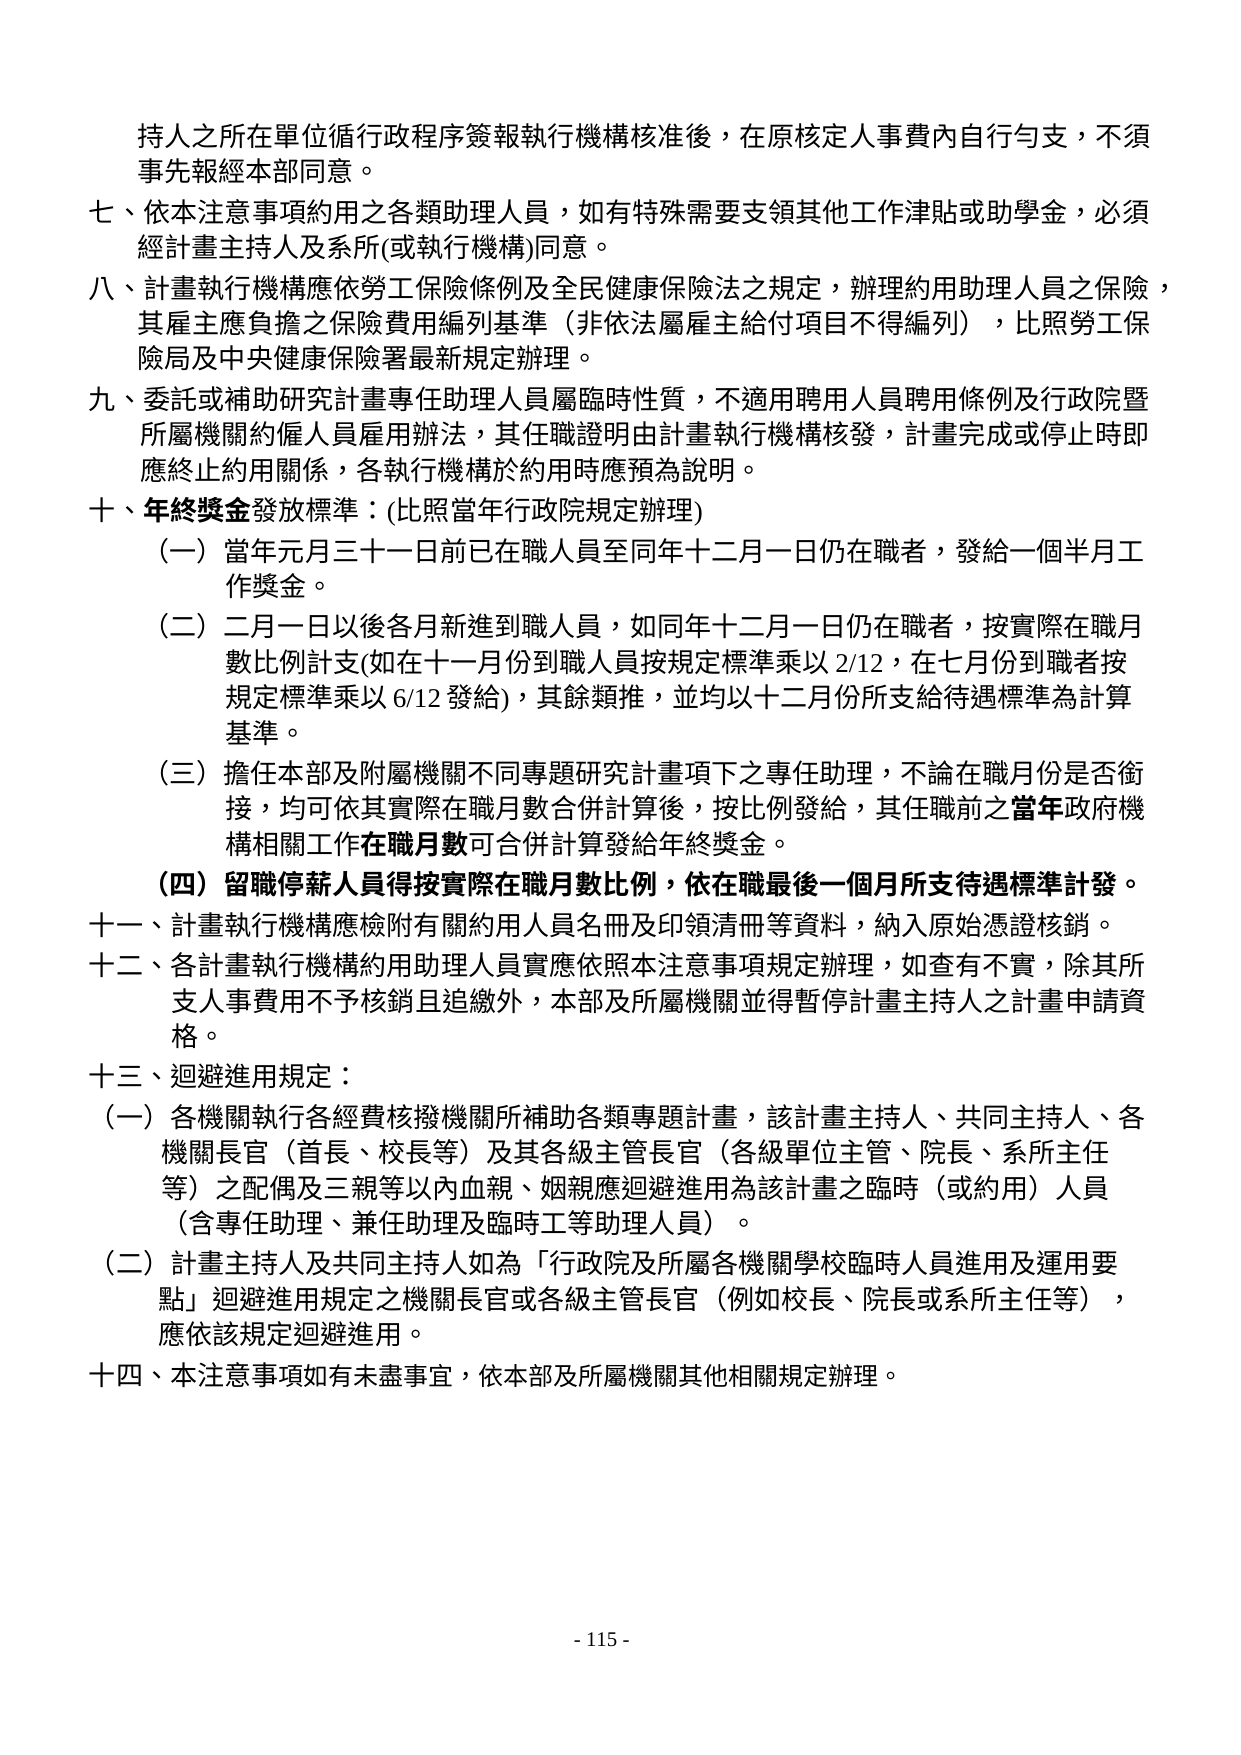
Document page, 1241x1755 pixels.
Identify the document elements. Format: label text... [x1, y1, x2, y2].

text 十、年終獎金發放標準：(比照當年行政院規定辦理) [89, 492, 1152, 528]
text （二）計畫主持人及共同主持人如為「行政院及所屬各機關學校臨時人員進用及運用要點」迴避進用規定之機關長官或各級主管長官（例如校長、院長或系所主任等），應依該規定迴避進用。 [89, 1246, 1152, 1352]
text 十一、計畫執行機構應檢附有關約用人員名冊及印領清冊等資料，納入原始憑證核銷。 [89, 907, 1152, 942]
text 七、依本注意事項約用之各類助理人員，如有特殊需要支領其他工作津貼或助學金，必須經計畫主持人及系所(或執行機構)同意。 [89, 194, 1152, 265]
text （一）當年元月三十一日前已在職人員至同年十二月一日仍在職者，發給一個半月工作獎金。 [142, 533, 1152, 603]
text （二）二月一日以後各月新進到職人員，如同年十二月一日仍在職者，按實際在職月數比例計支(如在十一月份到職人員按規定標準乘以2/12，在七月份到職者按規定標準乘以6/12發給)，其餘類推，並均以十二月份所支給待遇標準為計算基準。 [142, 608, 1152, 750]
text （四）留職停薪人員得按實際在職月數比例，依在職最後一個月所支待遇標準計發。 [142, 866, 1152, 902]
text 九、委託或補助研究計畫專任助理人員屬臨時性質，不適用聘用人員聘用條例及行政院暨所屬機關約僱人員雇用辦法，其任職證明由計畫執行機構核發，計畫完成或停止時即應終止約用關係，各執行機構於約用時應預為說明。 [89, 381, 1152, 487]
text 持人之所在單位循行政程序簽報執行機構核准後，在原核定人事費內自行勻支，不須事先報經本部同意。 [89, 118, 1152, 189]
text 十三、迴避進用規定： [89, 1058, 1152, 1094]
text 十二、各計畫執行機構約用助理人員實應依照本注意事項規定辦理，如查有不實，除其所支人事費用不予核銷且追繳外，本部及所屬機關並得暫停計畫主持人之計畫申請資格。 [89, 947, 1152, 1053]
text 十四、本注意事項如有未盡事宜，依本部及所屬機關其他相關規定辦理。 [89, 1357, 1152, 1392]
text （三）擔任本部及附屬機關不同專題研究計畫項下之專任助理，不論在職月份是否銜接，均可依其實際在職月數合併計算後，按比例發給，其任職前之當年政府機構相關工作在職月數可合併計算發給年終獎金。 [142, 755, 1152, 861]
text 八、計畫執行機構應依勞工保險條例及全民健康保險法之規定，辦理約用助理人員之保險，其雇主應負擔之保險費用編列基準（非依法屬雇主給付項目不得編列），比照勞工保險局及中央健康保險署最新規定辦理。 [89, 270, 1152, 376]
text （一）各機關執行各經費核撥機關所補助各類專題計畫，該計畫主持人、共同主持人、各機關長官（首長、校長等）及其各級主管長官（各級單位主管、院長、系所主任等）之配偶及三親等以內血親、姻親應迴避進用為該計畫之臨時（或約用）人員（含專任助理、兼任助理及臨時工等助理人員）。 [89, 1099, 1152, 1241]
